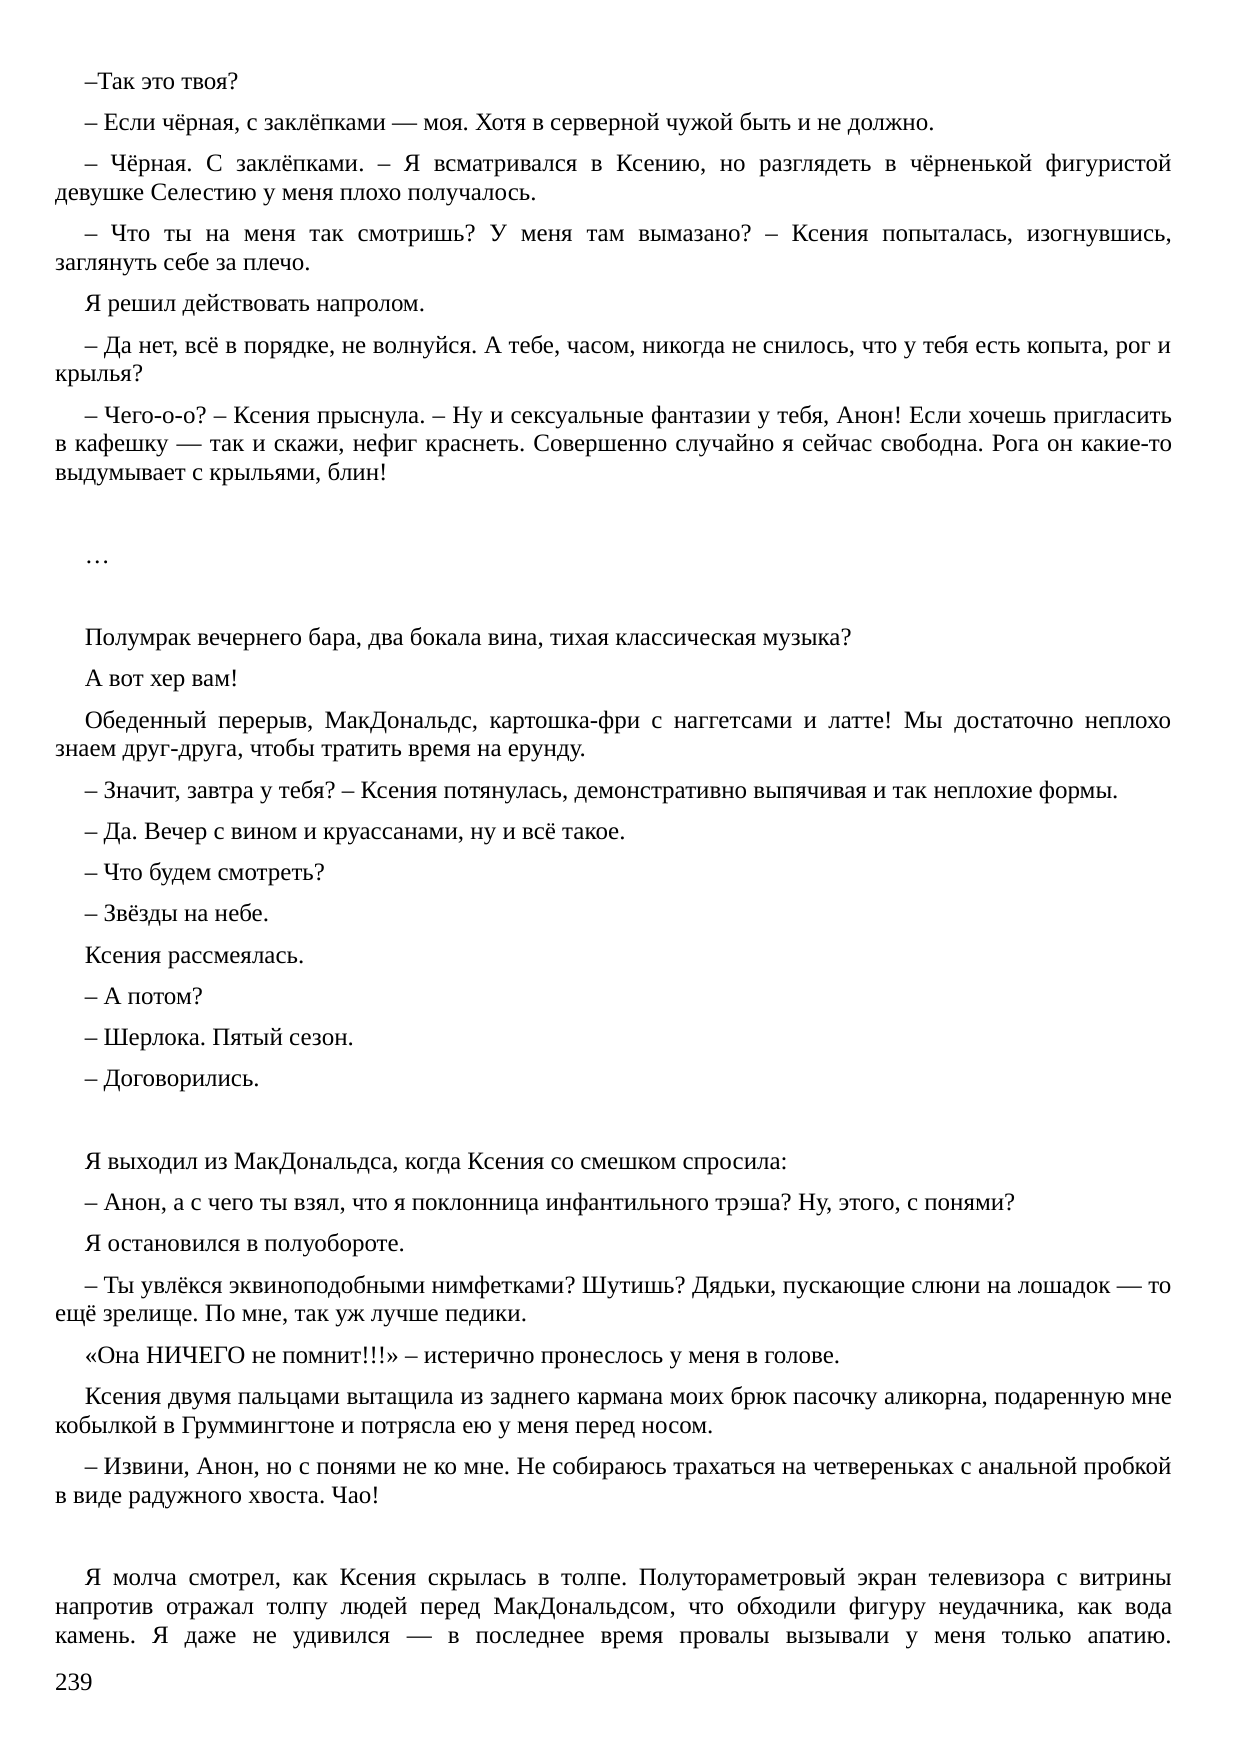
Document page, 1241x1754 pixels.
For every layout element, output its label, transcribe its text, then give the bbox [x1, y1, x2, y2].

text Я выходил из МакДональдса, когда Ксения со смешком спросила: [55, 1146, 1173, 1175]
text – Да нет, всё в порядке, не волнуйся. А тебе, часом, никогда не снилось, что у тебя есть копыта, рог и крылья? [55, 330, 1173, 387]
text – Договорились. [55, 1063, 1173, 1092]
text – Ты увлёкся эквиноподобными нимфетками? Шутишь? Дядьки, пускающие слюни на лошадок — то ещё зрелище. По мне, так уж лучше педики. [55, 1270, 1173, 1327]
text – Извини, Анон, но с понями не ко мне. Не собираюсь трахаться на четвереньках с анальной пробкой в виде радужного хвоста. Чао! [55, 1451, 1173, 1508]
text – Чёрная. С заклёпками. – Я всматривался в Ксению, но разглядеть в чёрненькой фигуристой девушке Селестию у меня плохо получалось. [55, 148, 1173, 206]
text Ксения рассмеялась. [55, 940, 1173, 968]
text – Что ты на меня так смотришь? У меня там вымазано? – Ксения попыталась, изогнувшись, заглянуть себе за плечо. [55, 218, 1173, 276]
text – Значит, завтра у тебя? – Ксения потянулась, демонстративно выпячивая и так неплохие формы. [55, 775, 1173, 803]
text Я молча смотрел, как Ксения скрылась в толпе. Полутораметровый экран телевизора с витрины напротив отражал толпу людей перед МакДональдсом, что обходили фигуру неудачника, как вода камень. Я даже не удивился — в последнее время провалы вызывали у меня только апатию. [55, 1562, 1173, 1648]
text Ксения двумя пальцами вытащила из заднего кармана моих брюк пасочку аликорна, подаренную мне кобылкой в Груммингтоне и потрясла ею у меня перед носом. [55, 1381, 1173, 1438]
text Я решил действовать напролом. [55, 288, 1173, 317]
text Я остановился в полуобороте. [55, 1228, 1173, 1257]
text А вот хер вам! [55, 663, 1173, 692]
text – Если чёрная, с заклёпками — моя. Хотя в серверной чужой быть и не должно. [55, 107, 1173, 136]
text – Чего-о-о? – Ксения прыснула. – Ну и сексуальные фантазии у тебя, Анон! Если хочешь пригласить в кафешку — так и скажи, нефиг краснеть. Совершенно случайно я сейчас свободна. Рога он какие-то выдумывает с крыльями, блин! [55, 400, 1173, 486]
text Обеденный перерыв, МакДональдс, картошка-фри с наггетсами и латте! Мы достаточно неплохо знаем друг-друга, чтобы тратить время на ерунду. [55, 705, 1173, 762]
text – Звёзды на небе. [55, 898, 1173, 927]
text … [55, 540, 1173, 568]
text Полумрак вечернего бара, два бокала вина, тихая классическая музыка? [55, 622, 1173, 651]
text – А потом? [55, 981, 1173, 1010]
text – Что будем смотреть? [55, 857, 1173, 886]
text – Анон, а с чего ты взял, что я поклонница инфантильного трэша? Ну, этого, с понями? [55, 1187, 1173, 1216]
text – Шерлока. Пятый сезон. [55, 1022, 1173, 1051]
text – Да. Вечер с вином и круассанами, ну и всё такое. [55, 816, 1173, 845]
text «Она НИЧЕГО не помнит!!!» – истерично пронеслось у меня в голове. [55, 1340, 1173, 1368]
text –Так это твоя? [55, 66, 1173, 95]
